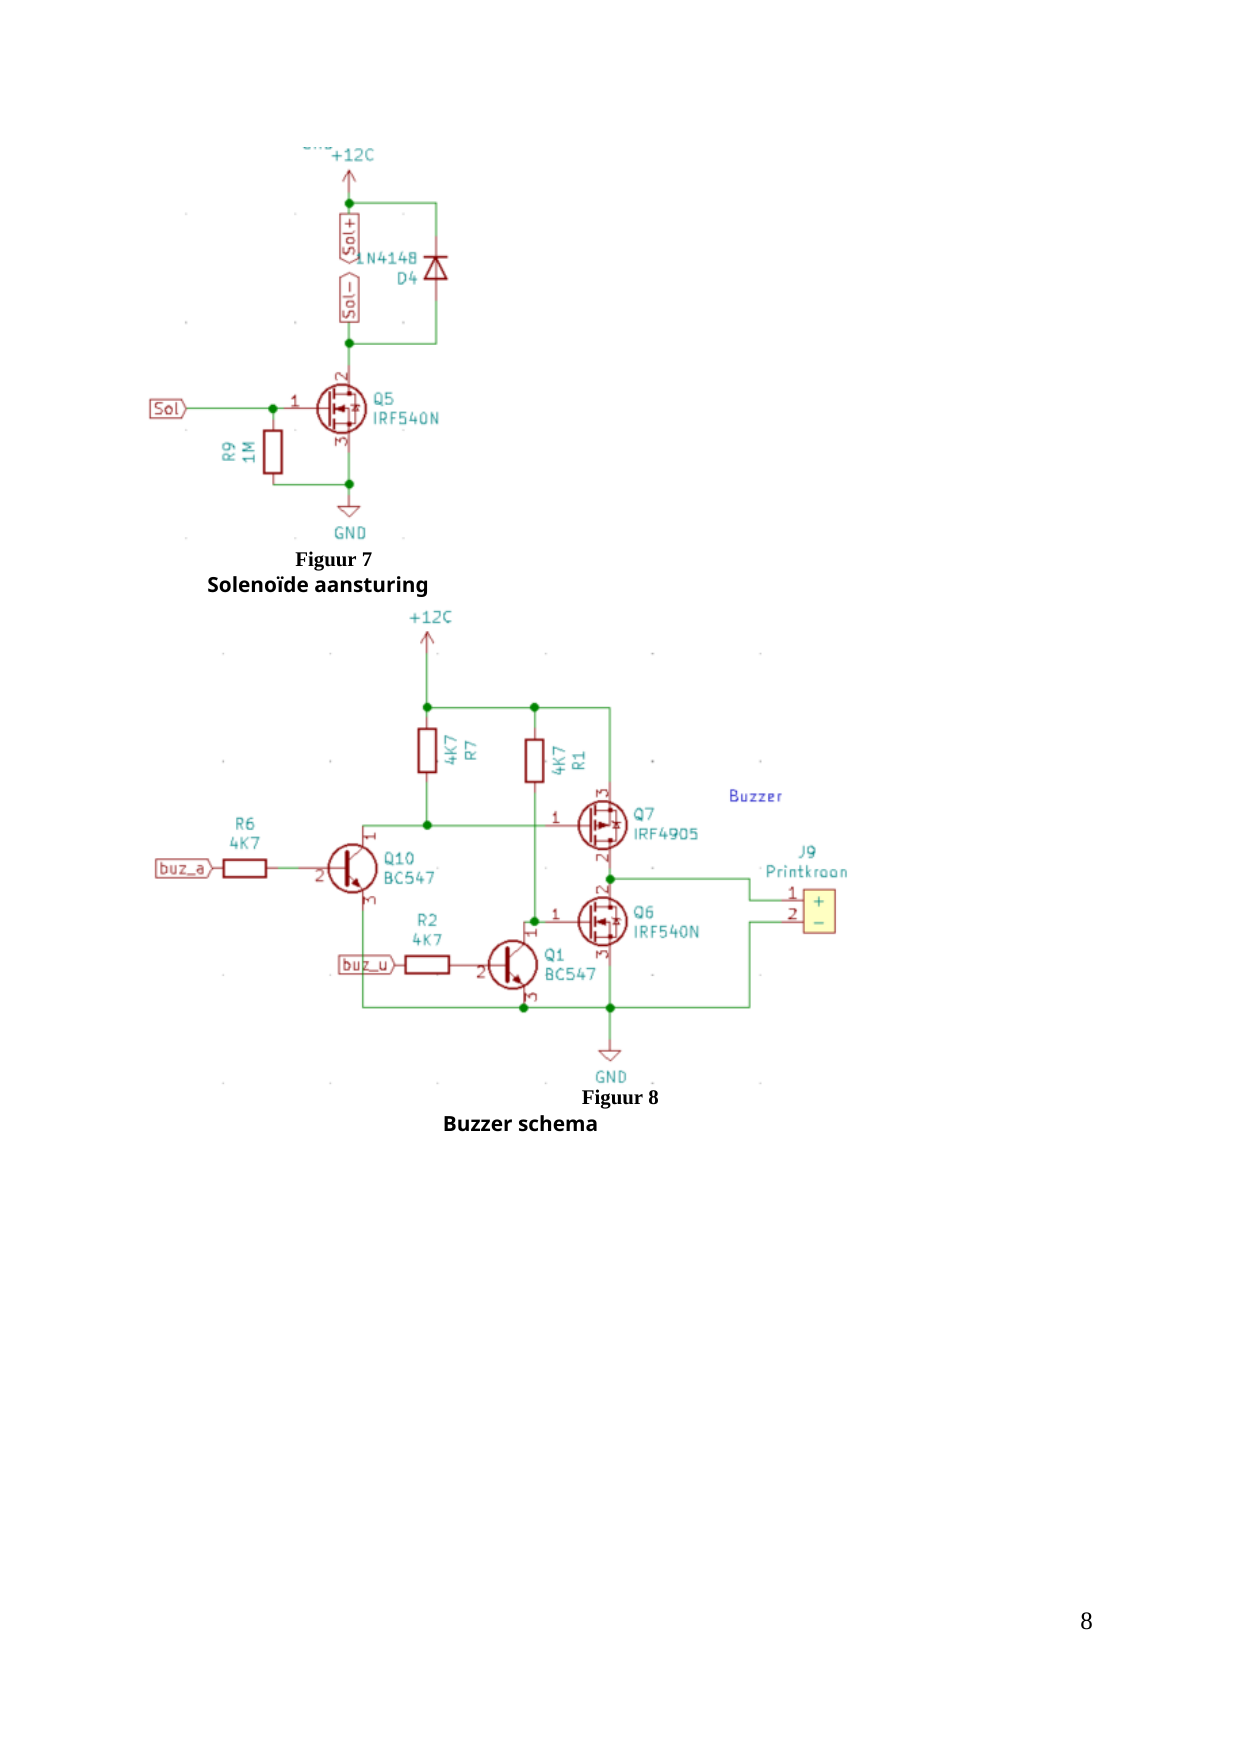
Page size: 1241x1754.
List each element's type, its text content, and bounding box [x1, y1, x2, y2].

text Solenoïde aansturing [148, 571, 1092, 599]
text Figuur 8 [148, 1085, 1092, 1109]
text Buzzer schema [369, 1109, 1092, 1138]
text Figuur 7 [221, 546, 1092, 571]
